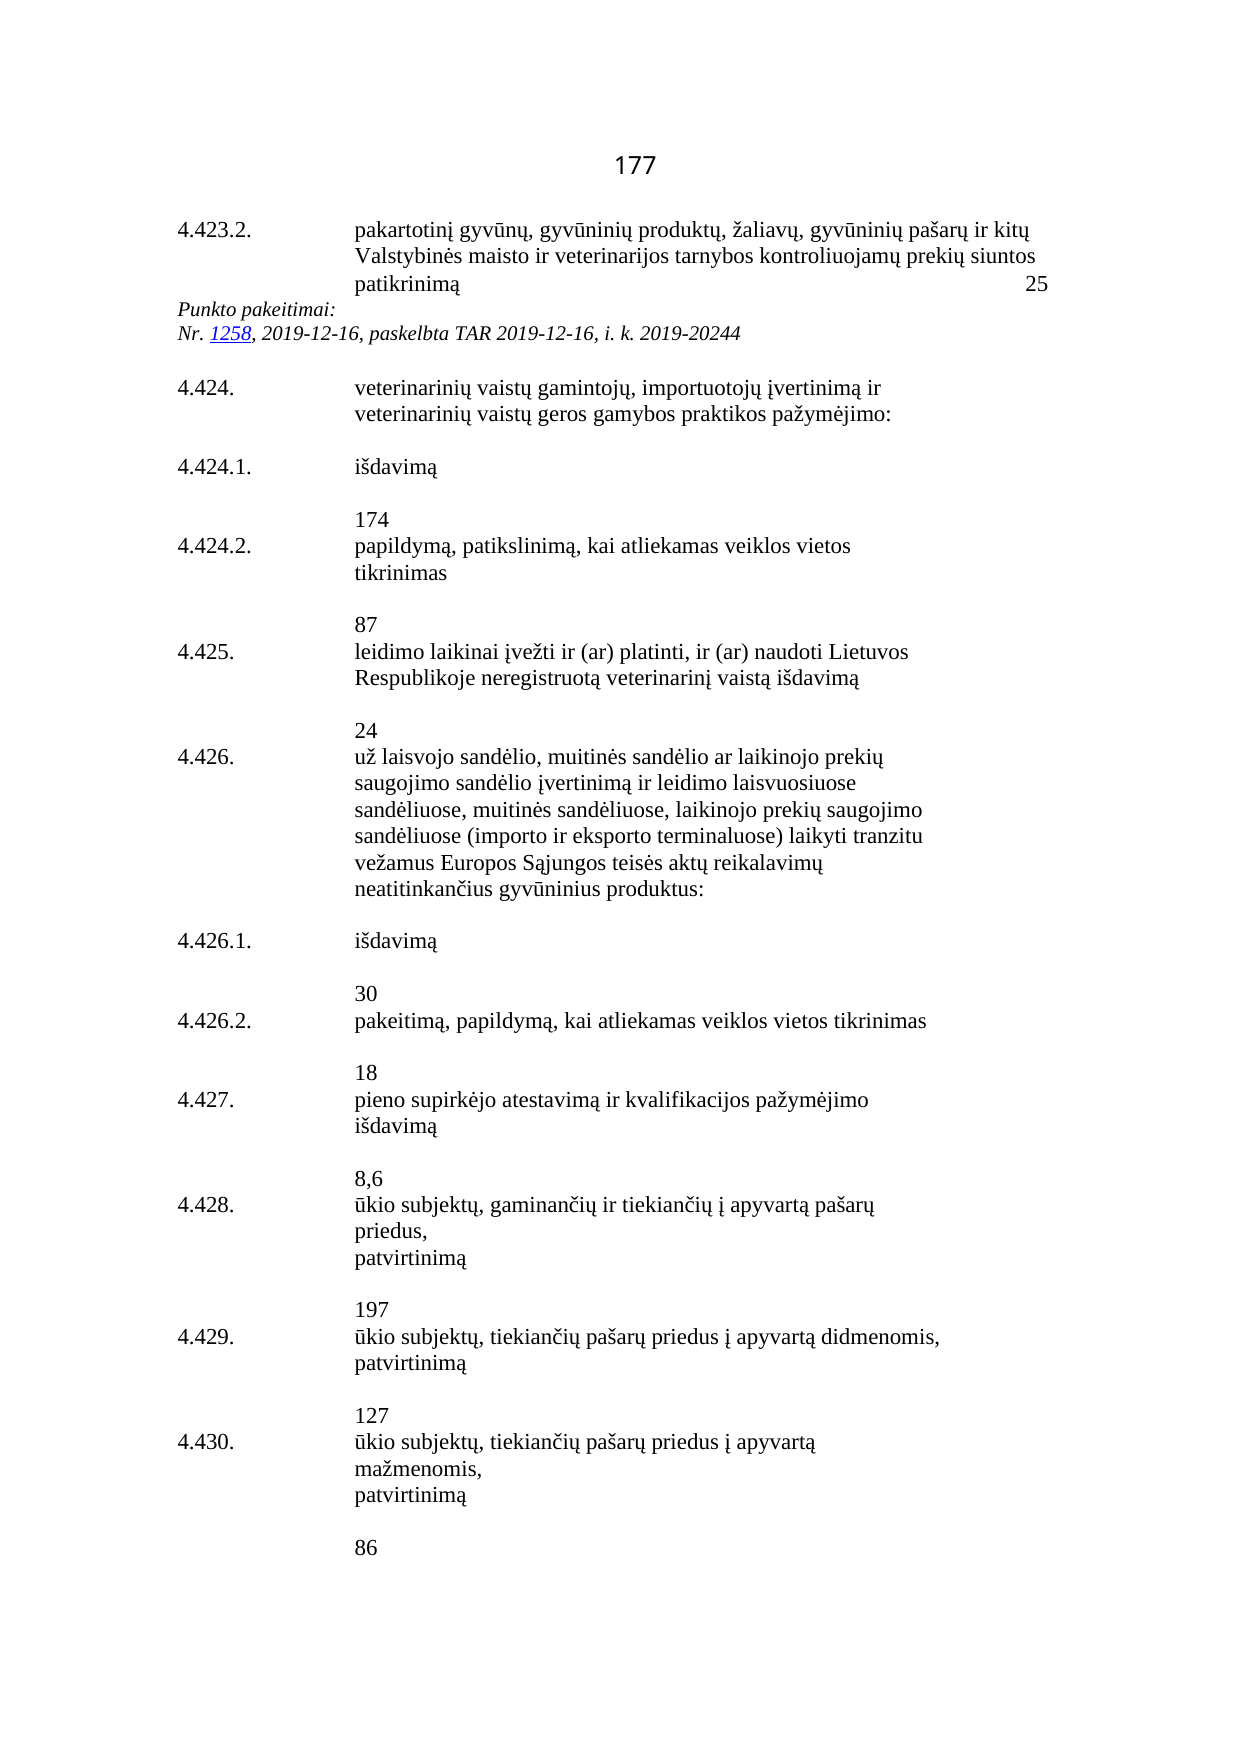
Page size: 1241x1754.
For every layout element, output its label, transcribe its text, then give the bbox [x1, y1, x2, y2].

text patvirtinimą 197 [354, 1244, 945, 1323]
text Punkto pakeitimai: [177, 297, 1093, 321]
text veterinarinių vaistų geros gamybos praktikos pažymėjimo: [354, 401, 945, 453]
text 4.429. ūkio subjektų, tiekiančių pašarų priedus į apyvartą didmenomis, [177, 1323, 945, 1349]
text 4.424.2. papildymą, patikslinimą, kai atliekamas veiklos vietos tikrinimas 87 [177, 532, 945, 638]
text 4.424.1. išdavimą 174 [177, 453, 945, 532]
text Nr. 1258, 2019-12-16, paskelbta TAR 2019-12-16, i. k. 2019-20244 [177, 321, 1093, 345]
text 4.426.1. išdavimą 30 [177, 928, 945, 1007]
text 4.426. už laisvojo sandėlio, muitinės sandėlio ar laikinojo prekių saugojimo sandėlio įvertinimą ir leidimo laisvuosiuose sandėliuose, muitinės sandėliuose, laikinojo prekių saugojimo sandėliuose (importo ir eksporto terminaluose) laikyti tranzitu vežamus Europos Sąjungos teisės aktų reikalavimų neatitinkančius gyvūninius produktus: [177, 743, 945, 928]
text 4.423.2. pakartotinį gyvūnų, gyvūninių produktų, žaliavų, gyvūninių pašarų ir kitų Valstybinės maisto ir veterinarijos tarnybos kontroliuojamų prekių siuntos patikrinimą 25 [177, 216, 1063, 297]
text patvirtinimą 127 [354, 1349, 945, 1428]
text 4.428. ūkio subjektų, gaminančių ir tiekiančių į apyvartą pašarų priedus, [177, 1191, 945, 1244]
text 4.426.2. pakeitimą, papildymą, kai atliekamas veiklos vietos tikrinimas 18 [177, 1007, 945, 1086]
text 4.425. leidimo laikinai įvežti ir (ar) platinti, ir (ar) naudoti Lietuvos Respublikoje neregistruotą veterinarinį vaistą išdavimą 24 [177, 638, 945, 743]
text 4.427. pieno supirkėjo atestavimą ir kvalifikacijos pažymėjimo išdavimą 8,6 [177, 1086, 945, 1191]
text 4.430. ūkio subjektų, tiekiančių pašarų priedus į apyvartą mažmenomis, [177, 1428, 945, 1481]
text 4.424. veterinarinių vaistų gamintojų, importuotojų įvertinimą ir [177, 374, 945, 401]
text patvirtinimą 86 [354, 1481, 945, 1560]
